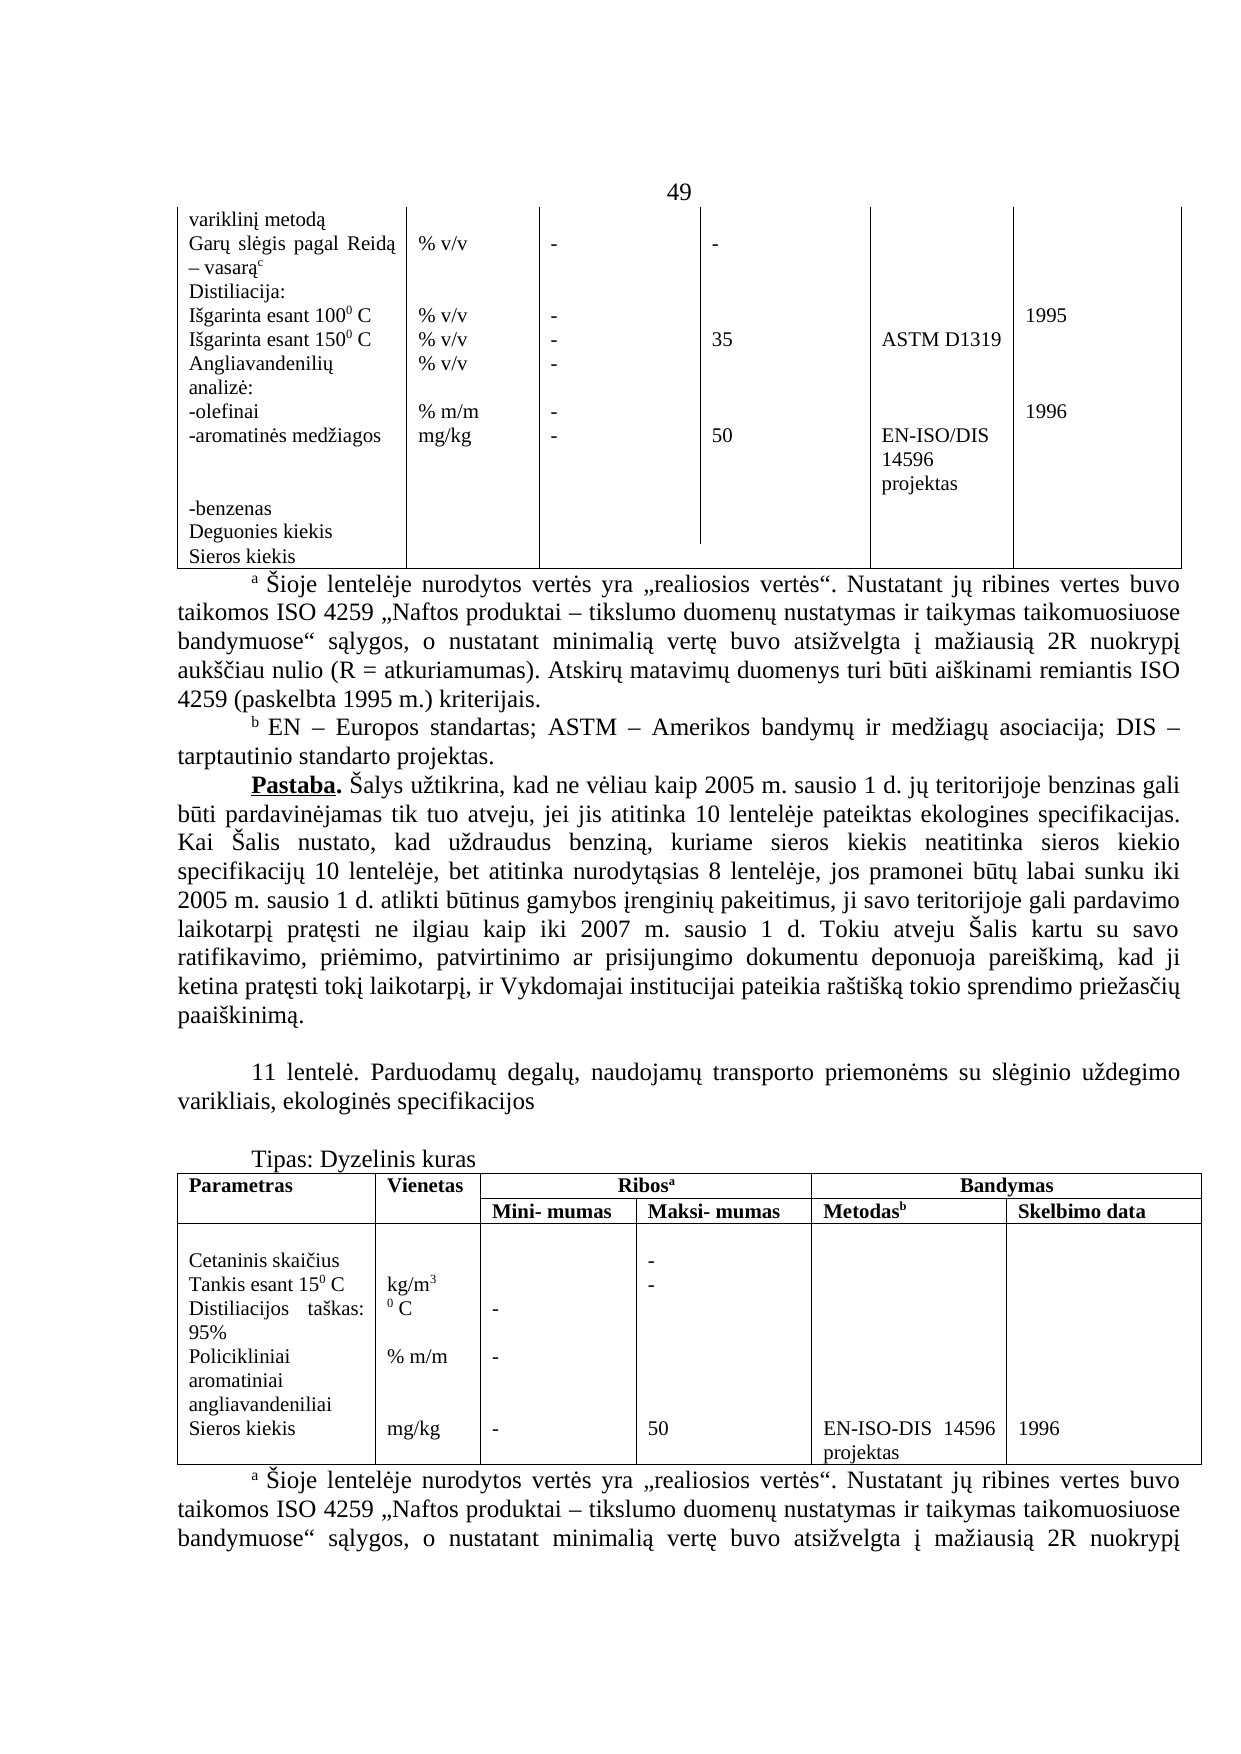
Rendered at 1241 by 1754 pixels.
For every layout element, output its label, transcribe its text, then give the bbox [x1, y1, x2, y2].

table_cell [871, 303, 1013, 327]
table_cell Metodasb [812, 1199, 1006, 1223]
table_cell -olefinai [178, 399, 406, 423]
table_cell [1014, 520, 1181, 543]
table_cell ASTM D1319 [871, 327, 1013, 351]
table_cell mg/kg [376, 1416, 480, 1464]
table_cell 1996 [1014, 399, 1181, 423]
table_cell [812, 1248, 1006, 1272]
table_cell - [637, 1272, 811, 1296]
table_cell [812, 1296, 1006, 1344]
table_cell - [540, 327, 700, 351]
text b EN – Europos standartas; ASTM – Amerikos bandymų ir medžiagų asociacija; DIS – tarptautinio standarto projektas. [177, 712, 1181, 770]
table_cell Angliavandenilių analizė: [178, 351, 406, 399]
table_cell Sieros kiekis [178, 544, 406, 568]
table_cell [376, 1248, 480, 1272]
table_cell % m/m [407, 399, 539, 423]
table_cell [407, 279, 539, 303]
table_cell [637, 1296, 811, 1344]
table_cell [871, 544, 1013, 568]
table_cell [1014, 351, 1181, 399]
table_cell [178, 1224, 375, 1248]
text 11 lentelė. Parduodamų degalų, naudojamų transporto priemonėms su slėginio uždegimo varikliais, ekologinės specifikacijos [177, 1057, 1181, 1115]
table_cell Distiliacija: [178, 279, 406, 303]
table_cell % v/v [407, 303, 539, 327]
table_cell [871, 399, 1013, 423]
table_cell mg/kg [407, 423, 539, 495]
table_cell Distiliacijos taškas: 95% [178, 1296, 375, 1344]
table_cell - [540, 423, 700, 495]
table_cell [701, 399, 870, 423]
table_cell 50 [637, 1416, 811, 1464]
table_cell - [481, 1344, 636, 1416]
table_cell [871, 231, 1013, 279]
table_cell Skelbimo data [1007, 1199, 1201, 1223]
table_header Ribosa [481, 1174, 811, 1197]
table_cell [540, 279, 700, 303]
text Tipas: Dyzelinis kuras [177, 1144, 1181, 1172]
table_cell -benzenas [178, 495, 406, 519]
table_cell [871, 520, 1013, 543]
table_cell [407, 544, 539, 568]
table_cell [376, 1224, 480, 1248]
table_cell [407, 207, 539, 231]
table_cell [701, 495, 870, 519]
table_cell Išgarinta esant 1500 C [178, 327, 406, 351]
table_cell Cetaninis skaičius [178, 1248, 375, 1272]
table_cell [376, 1198, 480, 1223]
table_cell [812, 1344, 1006, 1416]
table_cell [701, 351, 870, 399]
table_cell 35 [701, 327, 870, 351]
table_cell [701, 520, 870, 543]
table_cell [540, 520, 700, 543]
table_cell Sieros kiekis [178, 1416, 375, 1464]
table_cell [481, 1224, 636, 1248]
table_cell [637, 1344, 811, 1416]
table_cell [701, 207, 870, 231]
table_cell [701, 303, 870, 327]
table_header Parametras [178, 1174, 375, 1197]
table_cell Mini- mumas [481, 1199, 636, 1223]
table_cell [1014, 231, 1181, 279]
table_cell -aromatinės medžiagos [178, 423, 406, 495]
table_cell [1007, 1344, 1201, 1416]
text a Šioje lentelėje nurodytos vertės yra „realiosios vertės“. Nustatant jų ribines vertes buvo taikomos ISO 4259 „Naftos produktai – tikslumo duomenų nustatymas ir taikymas taikomuosiuose bandymuose“ sąlygos, o nustatant minimalią vertę buvo atsižvelgta į mažiausią 2R nuokrypį aukščiau nulio (R = atkuriamumas). Atskirų matavimų duomenys turi būti aiškinami remiantis ISO 4259 (paskelbta 1995 m.) kriterijais. [177, 569, 1181, 712]
table_cell [700, 544, 870, 568]
table_header Bandymas [812, 1174, 1201, 1197]
table_cell - [540, 351, 700, 399]
table_cell [812, 1272, 1006, 1296]
table_cell variklinį metodą [178, 207, 406, 231]
table_cell Garų slėgis pagal Reidą – vasarąc [178, 231, 406, 279]
table_cell - [481, 1296, 636, 1344]
table_cell [1014, 327, 1181, 351]
table_cell [871, 351, 1013, 399]
table_cell [407, 520, 539, 543]
table_cell [1014, 279, 1181, 303]
table_cell [540, 544, 700, 568]
table_cell [1014, 423, 1181, 495]
text a Šioje lentelėje nurodytos vertės yra „realiosios vertės“. Nustatant jų ribines vertes buvo taikomos ISO 4259 „Naftos produktai – tikslumo duomenų nustatymas ir taikymas taikomuosiuose bandymuose“ sąlygos, o nustatant minimalią vertę buvo atsižvelgta į mažiausią 2R nuokrypį [177, 1465, 1181, 1552]
table_cell [407, 495, 539, 519]
table_cell [1014, 495, 1181, 519]
table_cell - [540, 303, 700, 327]
table_cell [871, 495, 1013, 519]
table_cell - [637, 1248, 811, 1272]
table_cell Išgarinta esant 1000 C [178, 303, 406, 327]
table_cell kg/m3 [376, 1272, 480, 1296]
table_cell - [540, 399, 700, 423]
table_cell 50 [701, 423, 870, 495]
table_cell [540, 495, 700, 519]
table_cell % v/v [407, 231, 539, 279]
text Pastaba. Šalys užtikrina, kad ne vėliau kaip 2005 m. sausio 1 d. jų teritorijoje benzinas gali būti pardavinėjamas tik tuo atveju, jei jis atitinka 10 lentelėje pateiktas ekologines specifikacijas. Kai Šalis nustato, kad uždraudus benziną, kuriame sieros kiekis neatitinka sieros kiekio specifikacijų 10 lentelėje, bet atitinka nurodytąsias 8 lentelėje, jos pramonei būtų labai sunku iki 2005 m. sausio 1 d. atlikti būtinus gamybos įrenginių pakeitimus, ji savo teritorijoje gali pardavimo laikotarpį pratęsti ne ilgiau kaip iki 2007 m. sausio 1 d. Tokiu atveju Šalis kartu su savo ratifikavimo, priėmimo, patvirtinimo ar prisijungimo dokumentu deponuoja pareiškimą, kad ji ketina pratęsti tokį laikotarpį, ir Vykdomajai institucijai pateikia raštišką tokio sprendimo priežasčių paaiškinimą. [177, 770, 1181, 1029]
table_cell [701, 279, 870, 303]
table_cell % m/m [376, 1344, 480, 1416]
table_cell [1007, 1224, 1201, 1248]
table_cell Deguonies kiekis [178, 520, 406, 543]
table_cell [1007, 1272, 1201, 1296]
table_cell [481, 1248, 636, 1272]
table_cell 1995 [1014, 303, 1181, 327]
table_header Vienetas [376, 1174, 480, 1197]
table_cell [481, 1272, 636, 1296]
table_cell - [540, 231, 700, 279]
table_cell [1014, 544, 1181, 568]
table_cell EN-ISO-DIS 14596 projektas [812, 1416, 1006, 1464]
table_cell Tankis esant 150 C [178, 1272, 375, 1296]
table_cell EN-ISO/DIS 14596 projektas [871, 423, 1013, 495]
table_cell Policikliniai aromatiniai angliavandeniliai [178, 1344, 375, 1416]
table_cell % v/v [407, 327, 539, 351]
table_cell 0 C [376, 1296, 480, 1344]
table_cell [812, 1224, 1006, 1248]
table_cell - [481, 1416, 636, 1464]
table_cell - [701, 231, 870, 279]
table_cell 1996 [1007, 1416, 1201, 1464]
table_cell [1007, 1296, 1201, 1344]
table_cell [637, 1224, 811, 1248]
table_cell [178, 1198, 375, 1223]
table_cell % v/v [407, 351, 539, 399]
table_cell - [540, 207, 700, 231]
table_cell [871, 279, 1013, 303]
table_cell [1007, 1248, 1201, 1272]
table_cell [1014, 207, 1181, 231]
table_cell Maksi- mumas [637, 1199, 811, 1223]
table_cell [871, 207, 1013, 231]
